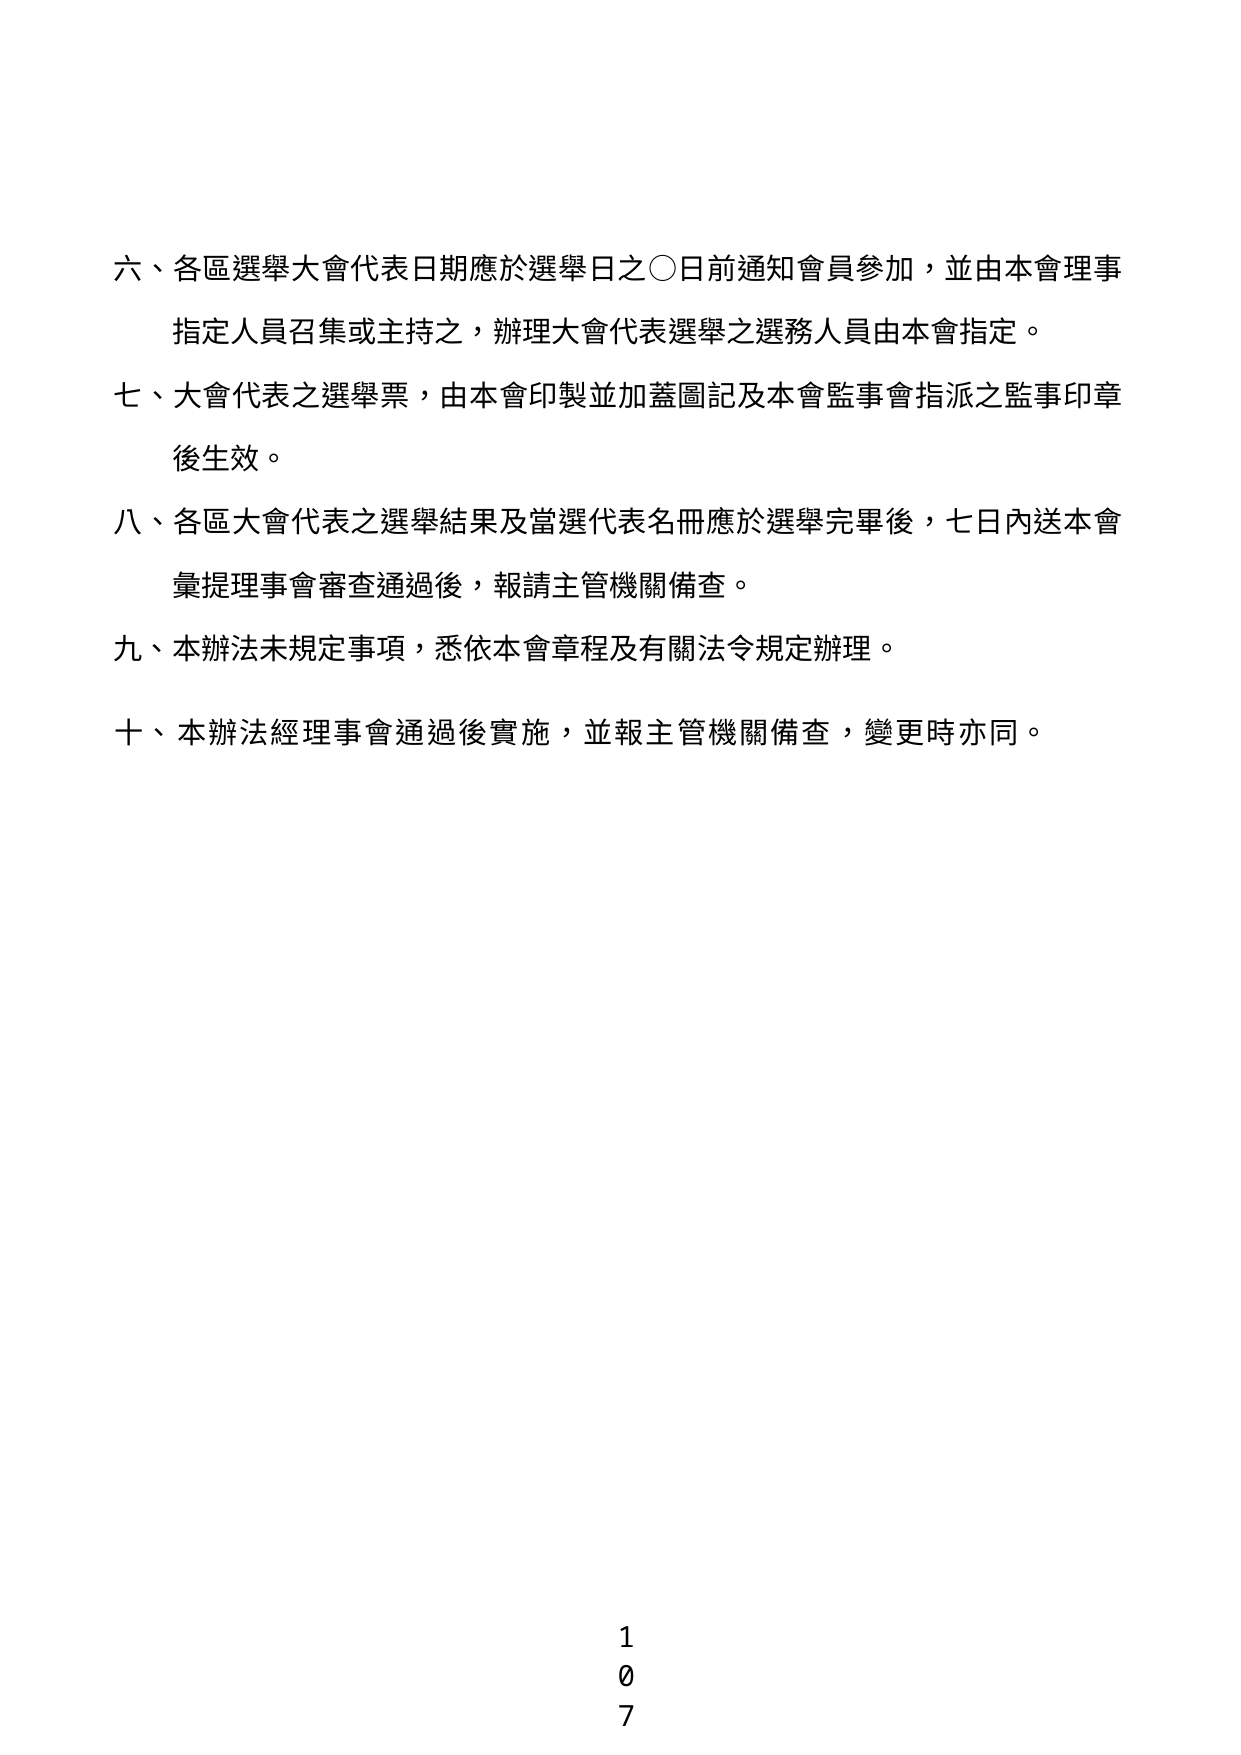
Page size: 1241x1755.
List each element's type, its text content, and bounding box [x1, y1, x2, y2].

text 九、本辦法未規定事項，悉依本會章程及有關法令規定辦理。 [113, 626, 1124, 668]
text 十、本辦法經理事會通過後實施，並報主管機關備查，變更時亦同。 [113, 689, 1079, 752]
text 八、各區大會代表之選舉結果及當選代表名冊應於選舉完畢後，七日內送本會彙提理事會審查通過後，報請主管機關備查。 [113, 499, 1124, 605]
text 六、各區選舉大會代表日期應於選舉日之○日前通知會員參加，並由本會理事指定人員召集或主持之，辦理大會代表選舉之選務人員由本會指定。 [113, 245, 1124, 351]
text 七、大會代表之選舉票，由本會印製並加蓋圖記及本會監事會指派之監事印章後生效。 [113, 372, 1124, 478]
